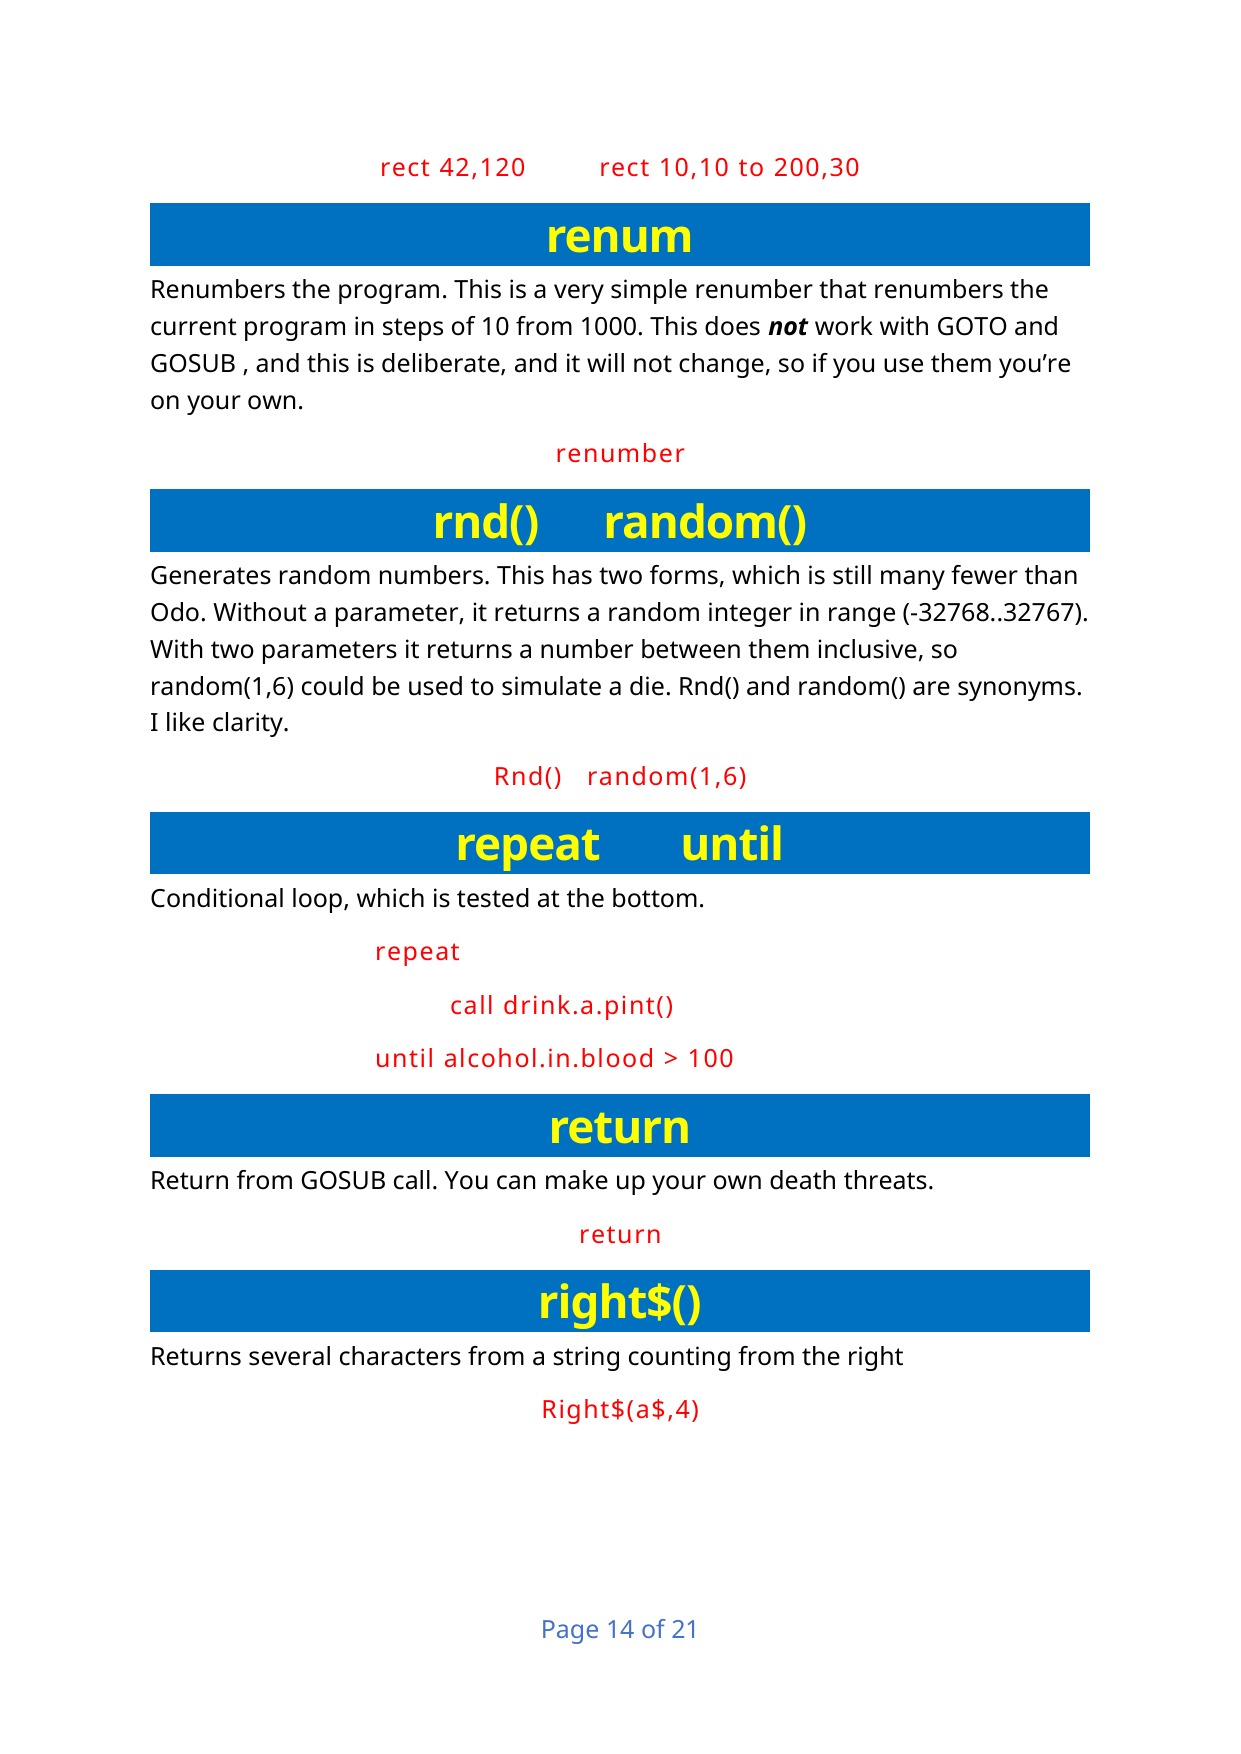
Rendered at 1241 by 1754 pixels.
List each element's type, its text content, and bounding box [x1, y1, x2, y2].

text Returns several characters from a string counting from the right [150, 1338, 1090, 1372]
text Generates random numbers. This has two forms, which is still many fewer than Odo. Without a parameter, it returns a random integer in range (-32768..32767). With two parameters it returns a number between them inclusive, so random(1,6) could be used to simulate a die. Rnd() and random() are synonyms. I like clarity. [150, 558, 1090, 739]
subtitle call drink.a.pint() [450, 987, 1090, 1021]
text Return from GOSUB call. You can make up your own death threats. [150, 1163, 1090, 1197]
text Renumbers the program. This is a very simple renumber that renumbers the current program in steps of 10 from 1000. This does not work with GOTO and GOSUB , and this is deliberate, and it will not change, so if you use them you’re on your own. [150, 272, 1090, 416]
subtitle rect 42,120 rect 10,10 to 200,30 [150, 150, 1090, 184]
subtitle repeat [375, 934, 1090, 968]
title repeat until [150, 812, 1090, 874]
subtitle Right$(a$,4) [150, 1392, 1090, 1426]
title return [150, 1094, 1090, 1157]
subtitle return [150, 1216, 1090, 1250]
subtitle until alcohol.in.blood > 100 [375, 1041, 1090, 1075]
subtitle renumber [150, 436, 1090, 470]
subtitle Rnd() random(1,6) [150, 758, 1090, 792]
title right$() [150, 1270, 1090, 1332]
text Conditional loop, which is tested at the bottom. [150, 881, 1090, 914]
title rnd() random() [150, 489, 1090, 552]
title renum [150, 203, 1090, 266]
